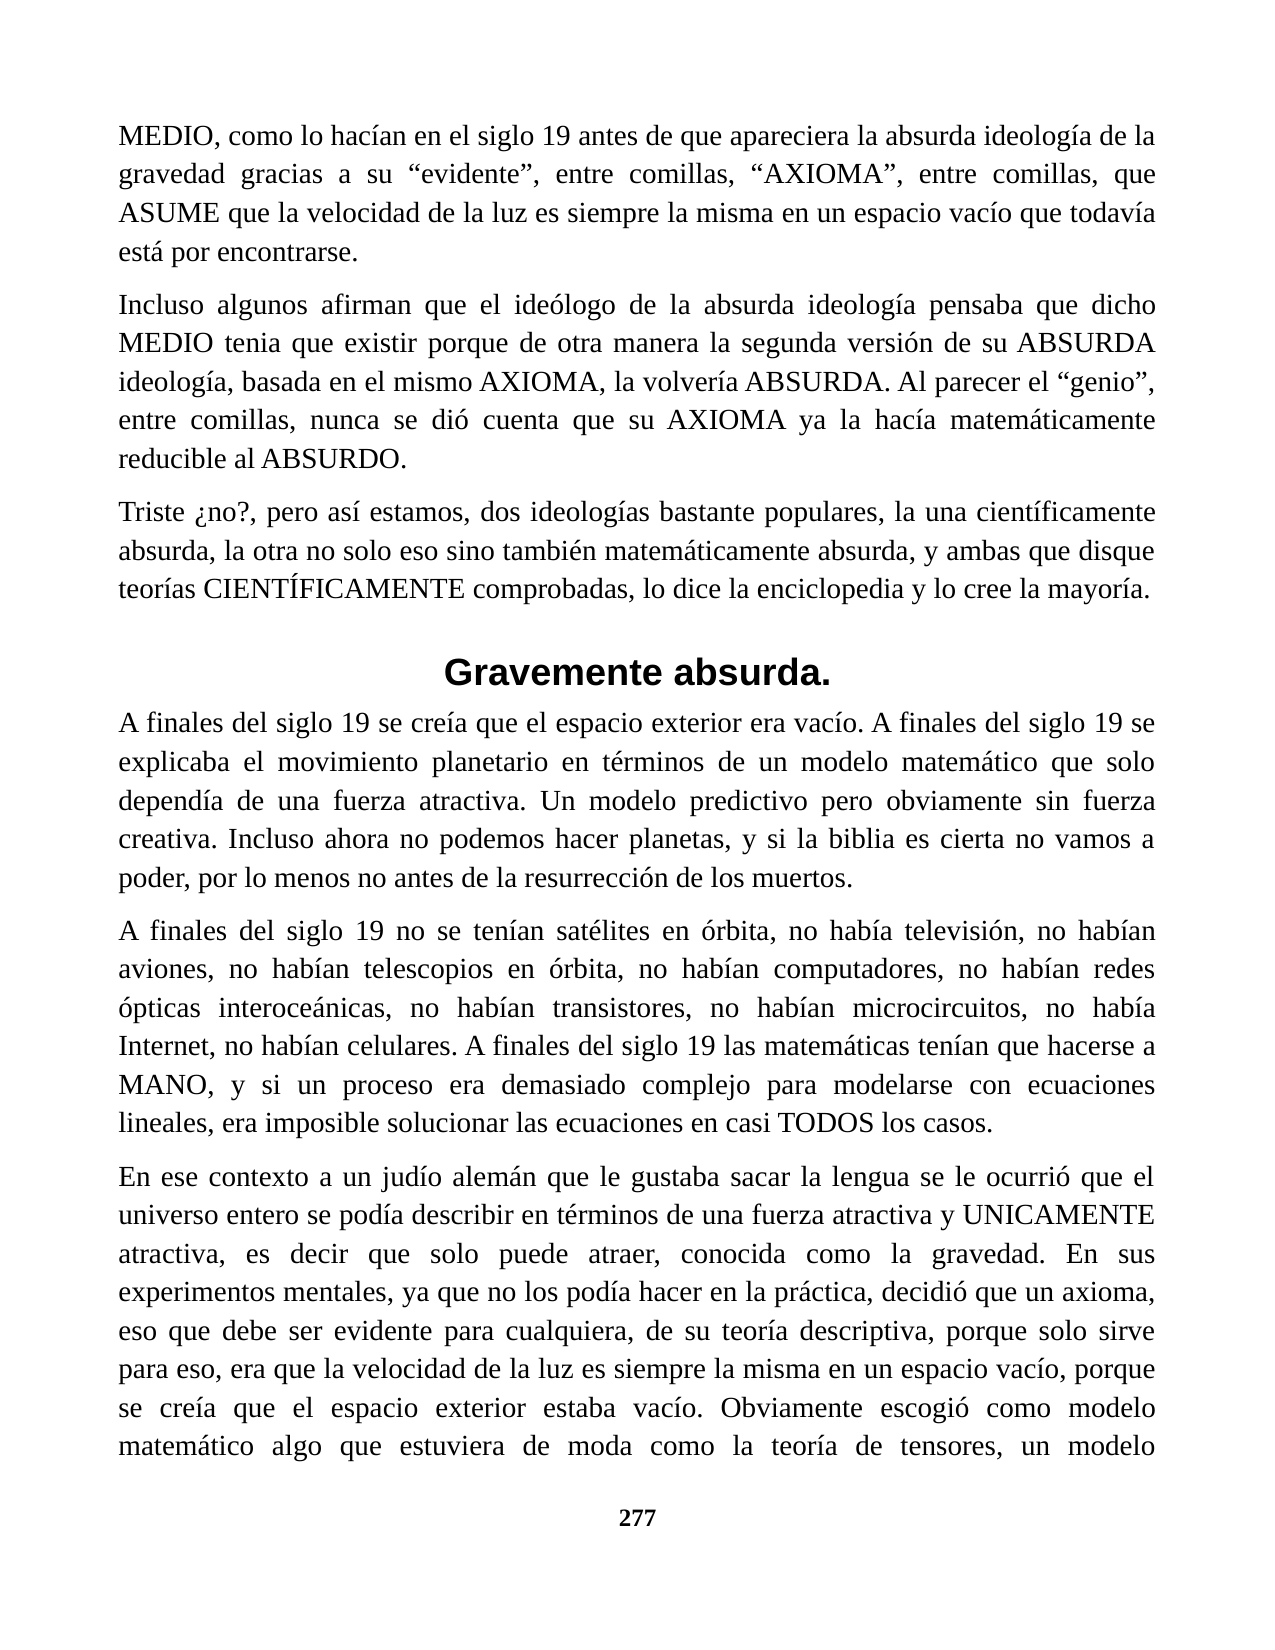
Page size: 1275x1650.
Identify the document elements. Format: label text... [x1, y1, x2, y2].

text A finales del siglo 19 se creía que el espacio exterior era vacío. A finales del siglo 19 se explicaba el movimiento planetario en términos de un modelo matemático que solo dependía de una fuerza atractiva. Un modelo predictivo pero obviamente sin fuerza creativa. Incluso ahora no podemos hacer planetas, y si la biblia es cierta no vamos a poder, por lo menos no antes de la resurrección de los muertos. [118, 706, 1157, 893]
text Incluso algunos afirman que el ideólogo de la absurda ideología pensaba que dicho MEDIO tenia que existir porque de otra manera la segunda versión de su ABSURDA ideología, basada en el mismo AXIOMA, la volvería ABSURDA. Al parecer el “genio”, entre comillas, nunca se dió cuenta que su AXIOMA ya la hacía matemáticamente reducible al ABSURDO. [118, 287, 1157, 474]
text Triste ¿no?, pero así estamos, dos ideologías bastante populares, la una científicamente absurda, la otra no solo eso sino también matemáticamente absurda, y ambas que disque teorías CIENTÍFICAMENTE comprobadas, lo dice la enciclopedia y lo cree la mayoría. [118, 494, 1157, 605]
text A finales del siglo 19 no se tenían satélites en órbita, no había televisión, no habían aviones, no habían telescopios en órbita, no habían computadores, no habían redes ópticas interoceánicas, no habían transistores, no habían microcircuitos, no había Internet, no habían celulares. A finales del siglo 19 las matemáticas tenían que hacerse a MANO, y si un proceso era demasiado complejo para modelarse con ecuaciones lineales, era imposible solucionar las ecuaciones en casi TODOS los casos. [118, 913, 1157, 1139]
subtitle Gravemente absurda. [118, 649, 1157, 693]
text En ese contexto a un judío alemán que le gustaba sacar la lengua se le ocurrió que el universo entero se podía describir en términos de una fuerza atractiva y UNICAMENTE atractiva, es decir que solo puede atraer, conocida como la gravedad. En sus experimentos mentales, ya que no los podía hacer en la práctica, decidió que un axioma, eso que debe ser evidente para cualquiera, de su teoría descriptiva, porque solo sirve para eso, era que la velocidad de la luz es siempre la misma en un espacio vacío, porque se creía que el espacio exterior estaba vacío. Obviamente escogió como modelo matemático algo que estuviera de moda como la teoría de tensores, un modelo [118, 1159, 1157, 1462]
text MEDIO, como lo hacían en el siglo 19 antes de que apareciera la absurda ideología de la gravedad gracias a su “evidente”, entre comillas, “AXIOMA”, entre comillas, que ASUME que la velocidad de la luz es siempre la misma en un espacio vacío que todavía está por encontrarse. [118, 118, 1157, 267]
